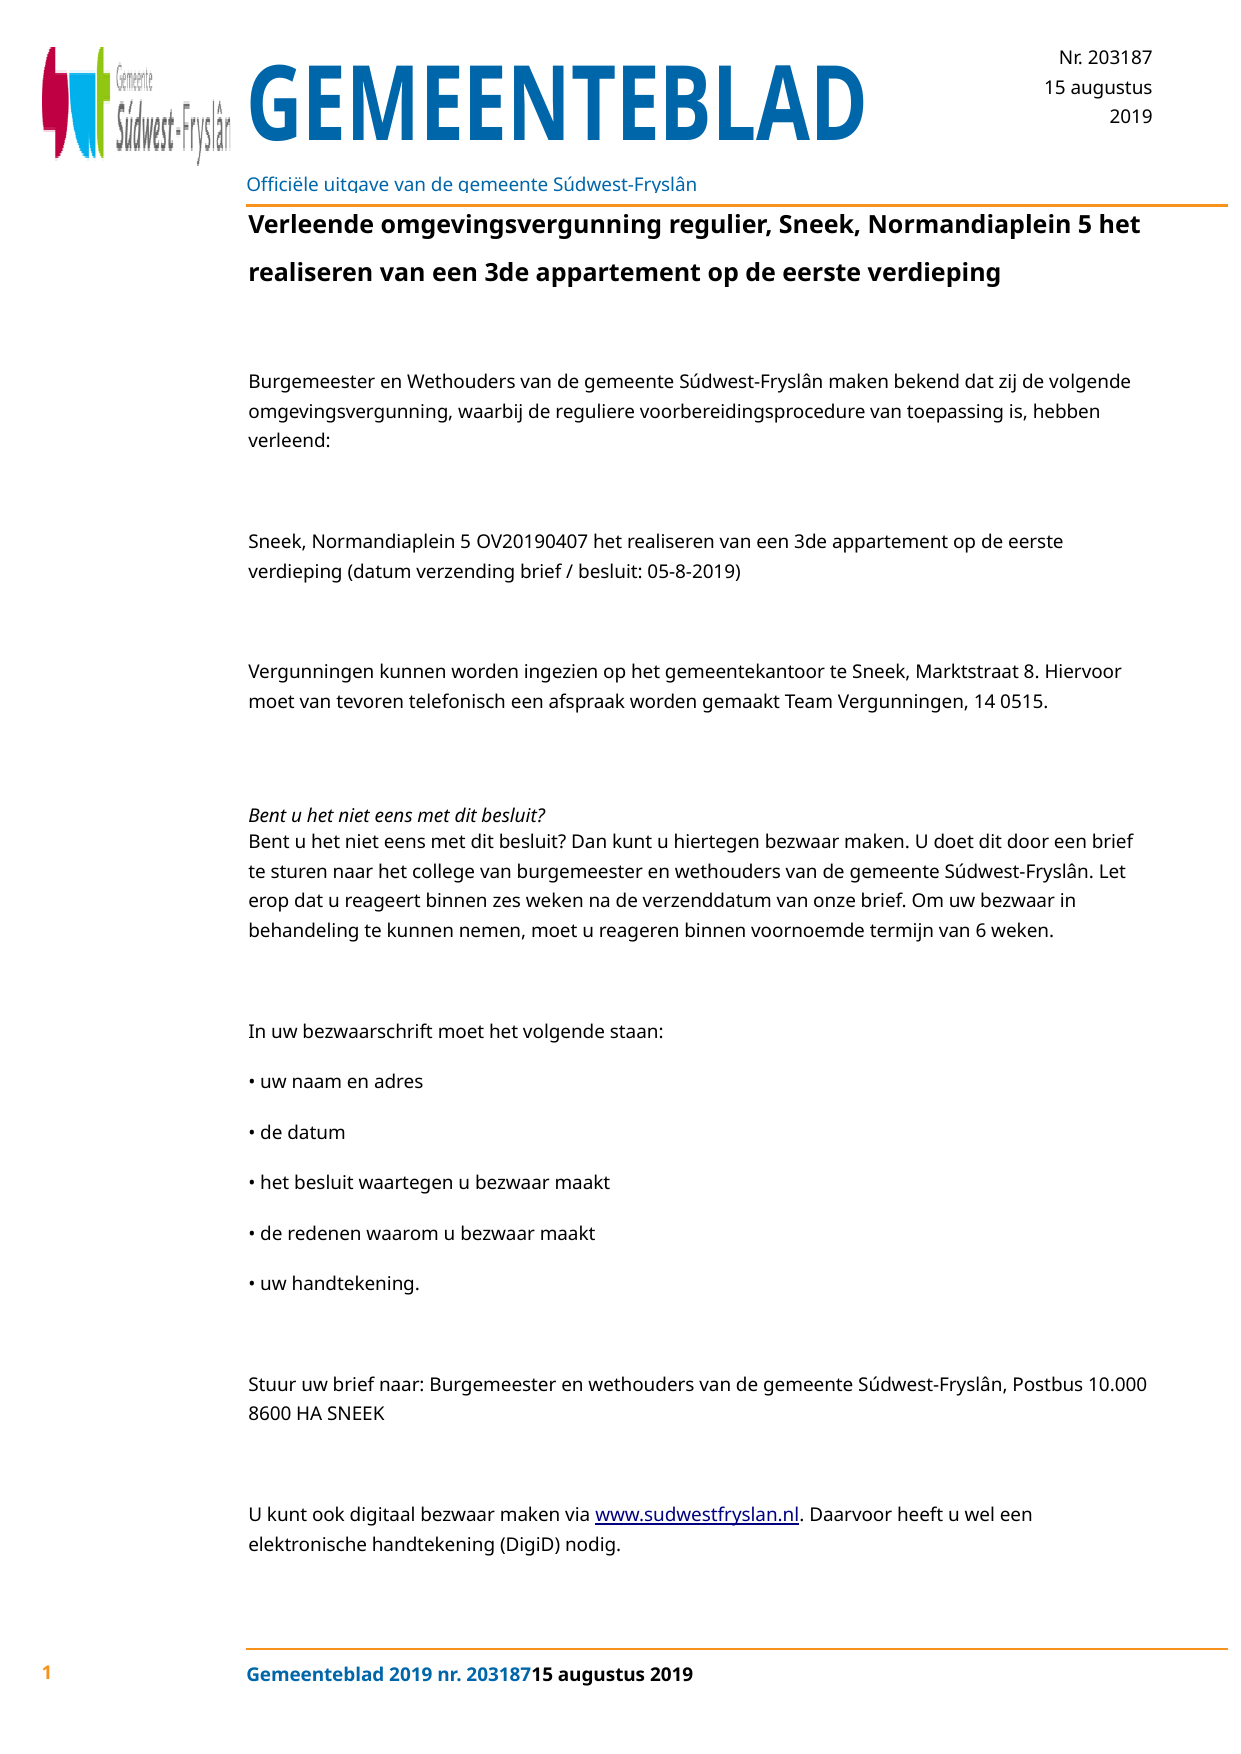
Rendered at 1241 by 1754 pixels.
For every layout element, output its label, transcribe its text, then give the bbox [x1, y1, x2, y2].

text • uw naam en adres [248, 1068, 1152, 1094]
text Burgemeester en Wethouders van de gemeente Súdwest-Fryslân maken bekend dat zij de volgende omgevingsvergunning, waarbij de reguliere voorbereidingsprocedure van toepassing is, hebben verleend: [248, 368, 1152, 453]
picture [41, 47, 231, 172]
text • de redenen waarom u bezwaar maakt [248, 1220, 1152, 1245]
text Verleende omgevingsvergunning regulier, Sneek, Normandiaplein 5 het realiseren van een 3de appartement op de eerste verdieping [248, 207, 1152, 288]
text In uw bezwaarschrift moet het volgende staan: [248, 1018, 1152, 1044]
text U kunt ook digitaal bezwaar maken via www.sudwestfryslan.nl. Daarvoor heeft u wel een elektronische handtekening (DigiD) nodig. [248, 1501, 1152, 1557]
text Sneek, Normandiaplein 5 OV20190407 het realiseren van een 3de appartement op de eerste verdieping (datum verzending brief / besluit: 05-8-2019) [248, 528, 1152, 584]
text • de datum [248, 1119, 1152, 1144]
text • het besluit waartegen u bezwaar maakt [248, 1169, 1152, 1195]
text Bent u het niet eens met dit besluit? [248, 803, 1152, 828]
text Bent u het niet eens met dit besluit? Dan kunt u hiertegen bezwaar maken. U doet dit door een brief te sturen naar het college van burgemeester en wethouders van de gemeente Súdwest-Fryslân. Let erop dat u reageert binnen zes weken na de verzenddatum van onze brief. Om uw bezwaar in behandeling te kunnen nemen, moet u reageren binnen voornoemde termijn van 6 weken. [248, 828, 1152, 943]
text Stuur uw brief naar: Burgemeester en wethouders van de gemeente Súdwest-Fryslân, Postbus 10.000 8600 HA SNEEK [248, 1371, 1152, 1426]
text • uw handtekening. [248, 1270, 1152, 1296]
text Vergunningen kunnen worden ingezien op het gemeentekantoor te Sneek, Marktstraat 8. Hiervoor moet van tevoren telefonisch een afspraak worden gemaakt Team Vergunningen, 14 0515. [248, 659, 1152, 714]
